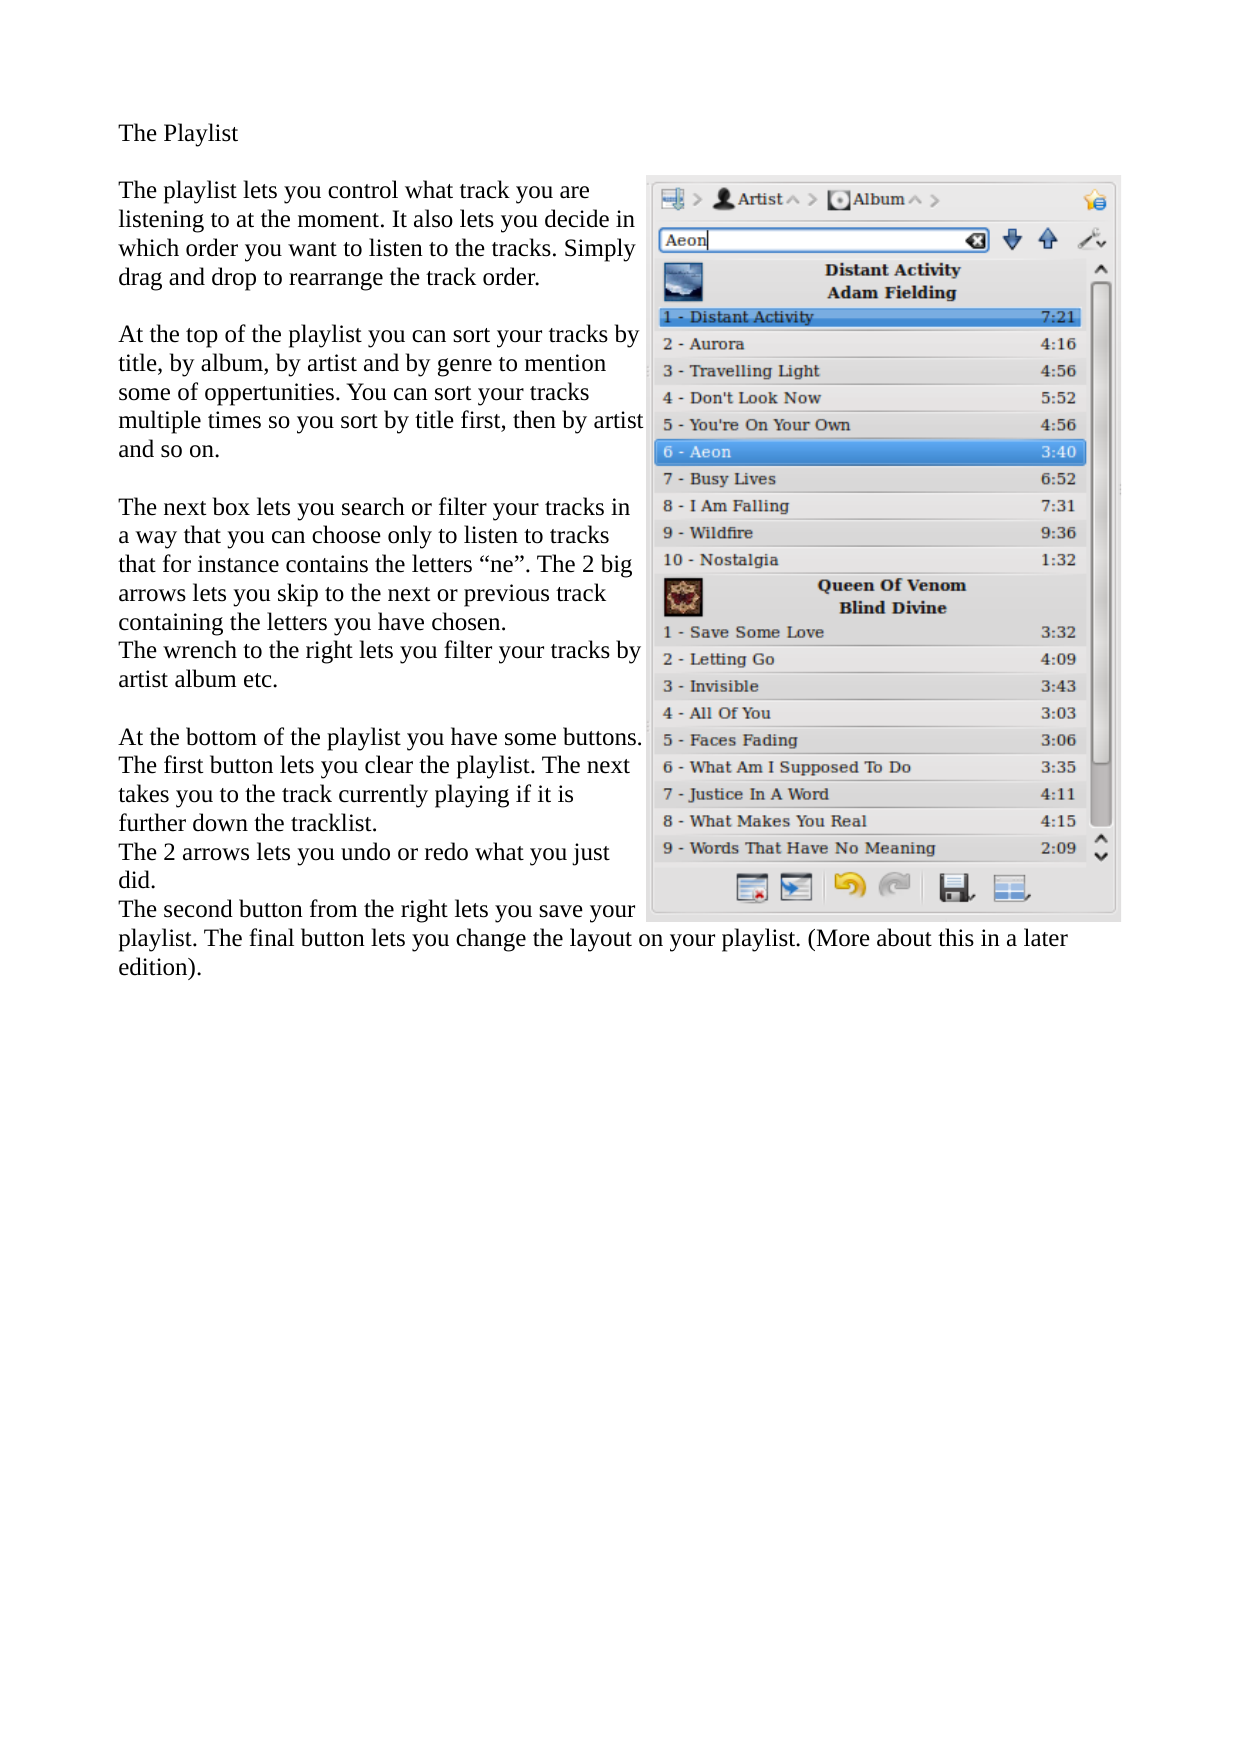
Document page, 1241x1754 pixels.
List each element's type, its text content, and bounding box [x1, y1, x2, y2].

text The wrench to the right lets you filter your tracks by artist album etc. [118, 636, 646, 693]
text The 2 arrows lets you undo or redo what you just did. [118, 837, 646, 894]
text At the bottom of the playlist you have some buttons. [118, 722, 646, 751]
text The second button from the right lets you save your playlist. The final button lets you change the layout on your playlist. (More about this in a later edition). [118, 894, 1122, 981]
text The Playlist [118, 118, 1122, 147]
text The first button lets you clear the playlist. The next takes you to the track currently playing if it is further down the tracklist. [118, 751, 646, 837]
text At the top of the playlist you can sort your tracks by title, by album, by artist and by genre to mention some of oppertunities. You can sort your tracks multiple times so you sort by title first, then by artist and so on. [118, 319, 646, 463]
picture [646, 175, 1122, 922]
text The next box lets you search or filter your tracks in a way that you can choose only to listen to tracks that for instance contains the letters “ne”. The 2 big arrows lets you skip to the next or previous track containing the letters you have chosen. [118, 492, 646, 636]
text The playlist lets you control what track you are listening to at the moment. It also lets you decide in which order you want to listen to the tracks. Simply drag and drop to rearrange the track order. [118, 176, 646, 291]
